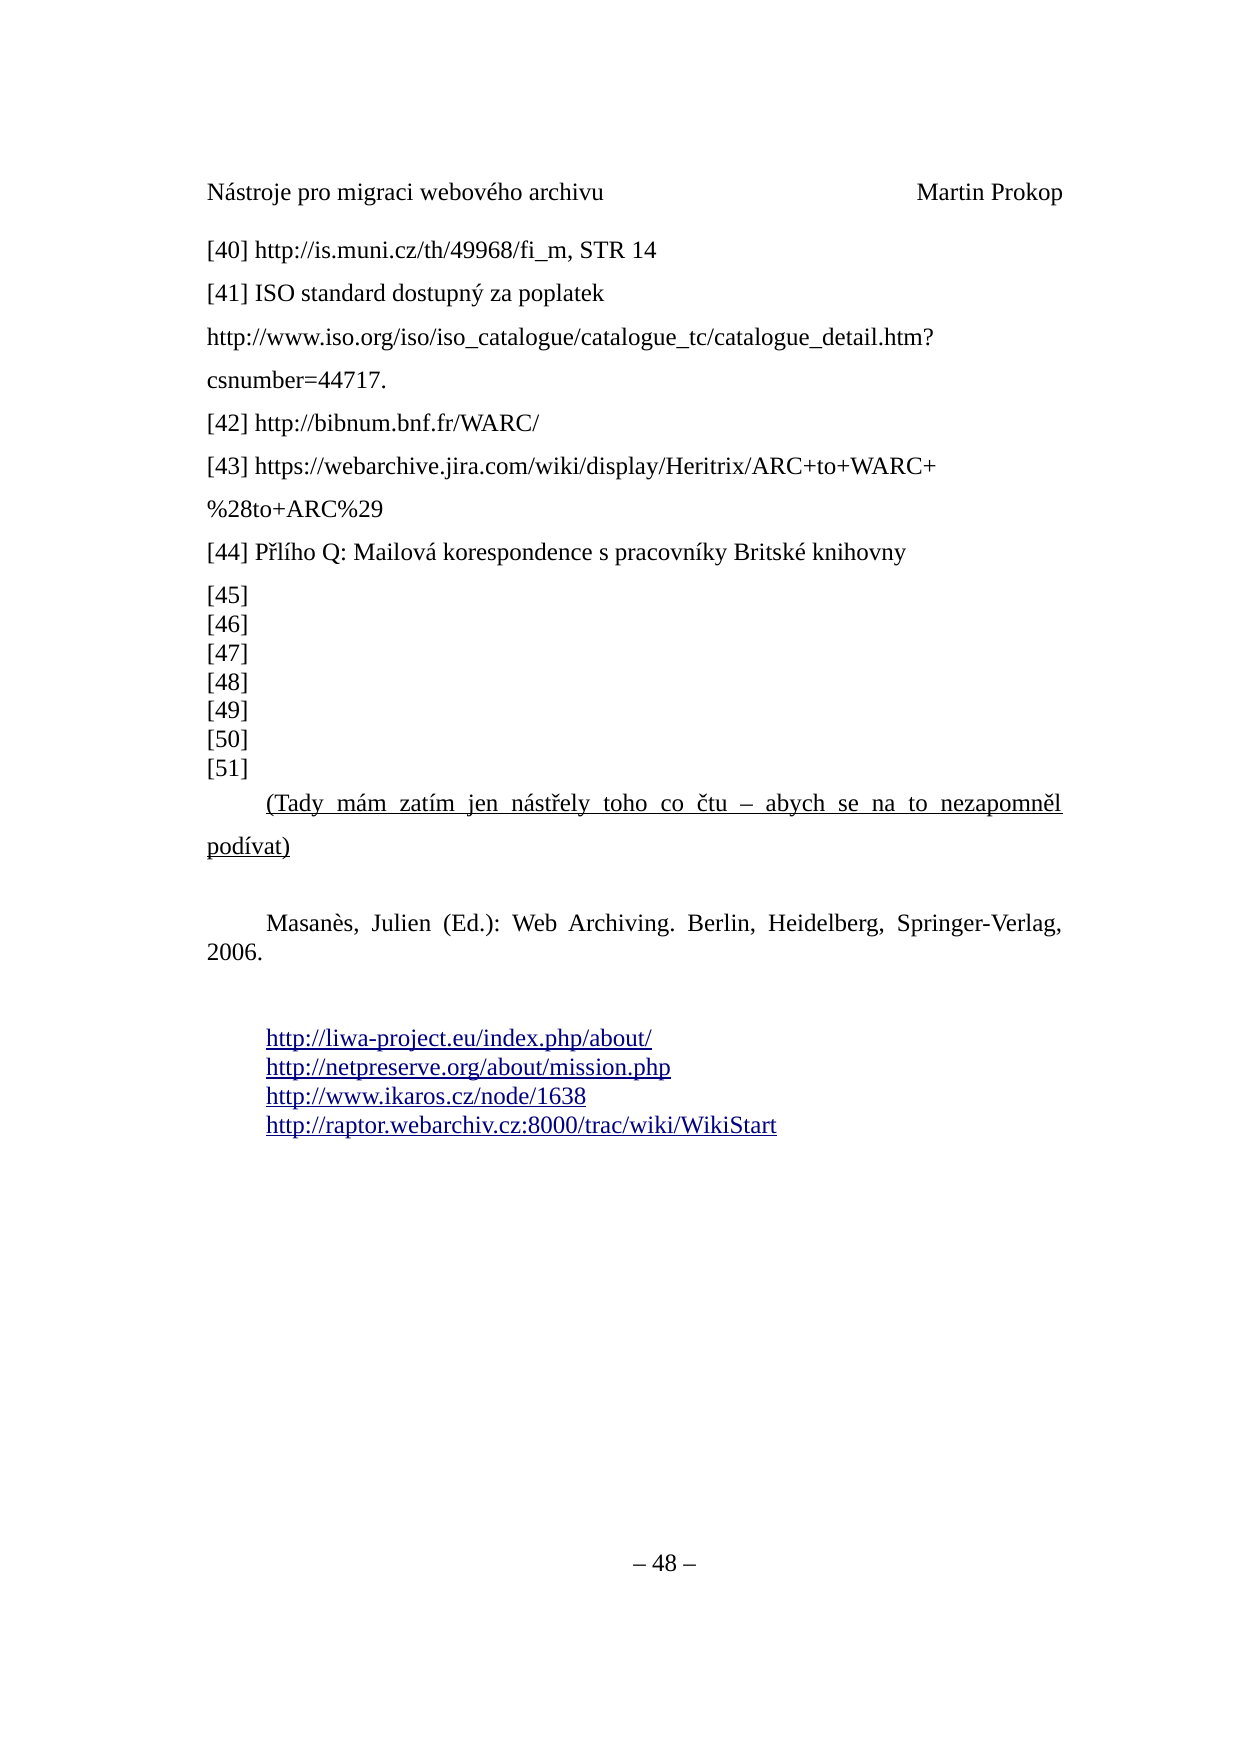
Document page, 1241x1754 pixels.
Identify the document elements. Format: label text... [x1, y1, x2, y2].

text [50] [207, 724, 1063, 753]
text http://www.ikaros.cz/node/1638 [207, 1081, 1063, 1110]
text http://netpreserve.org/about/mission.php [207, 1052, 1063, 1081]
text [48] [207, 667, 1063, 695]
text [41] ISO standard dostupný za poplatek http://www.iso.org/iso/iso_catalogue/catalogue_tc/catalogue_detail.htm?csnumber=44717. [207, 278, 1063, 393]
text [51] [207, 753, 1063, 782]
text (Tady mám zatím jen nástřely toho co čtu – abych se na to nezapomněl podívat) [207, 788, 1063, 859]
text [47] [207, 638, 1063, 667]
text [49] [207, 695, 1063, 724]
text [42] http://bibnum.bnf.fr/WARC/ [207, 408, 1063, 437]
text http://liwa-project.eu/index.php/about/ [207, 1023, 1063, 1052]
text http://raptor.webarchiv.cz:8000/trac/wiki/WikiStart [207, 1110, 1063, 1138]
text [40] http://is.muni.cz/th/49968/fi_m, STR 14 [207, 235, 1063, 264]
text [43] https://webarchive.jira.com/wiki/display/Heritrix/ARC+to+WARC+%28to+ARC%29 [207, 451, 1063, 523]
text [46] [207, 609, 1063, 638]
text [45] [207, 580, 1063, 609]
text Masanès, Julien (Ed.): Web Archiving. Berlin, Heidelberg, Springer-Verlag, 2006. [207, 908, 1063, 966]
text [44] Přlího Q: Mailová korespondence s pracovníky Britské knihovny [207, 537, 1063, 566]
